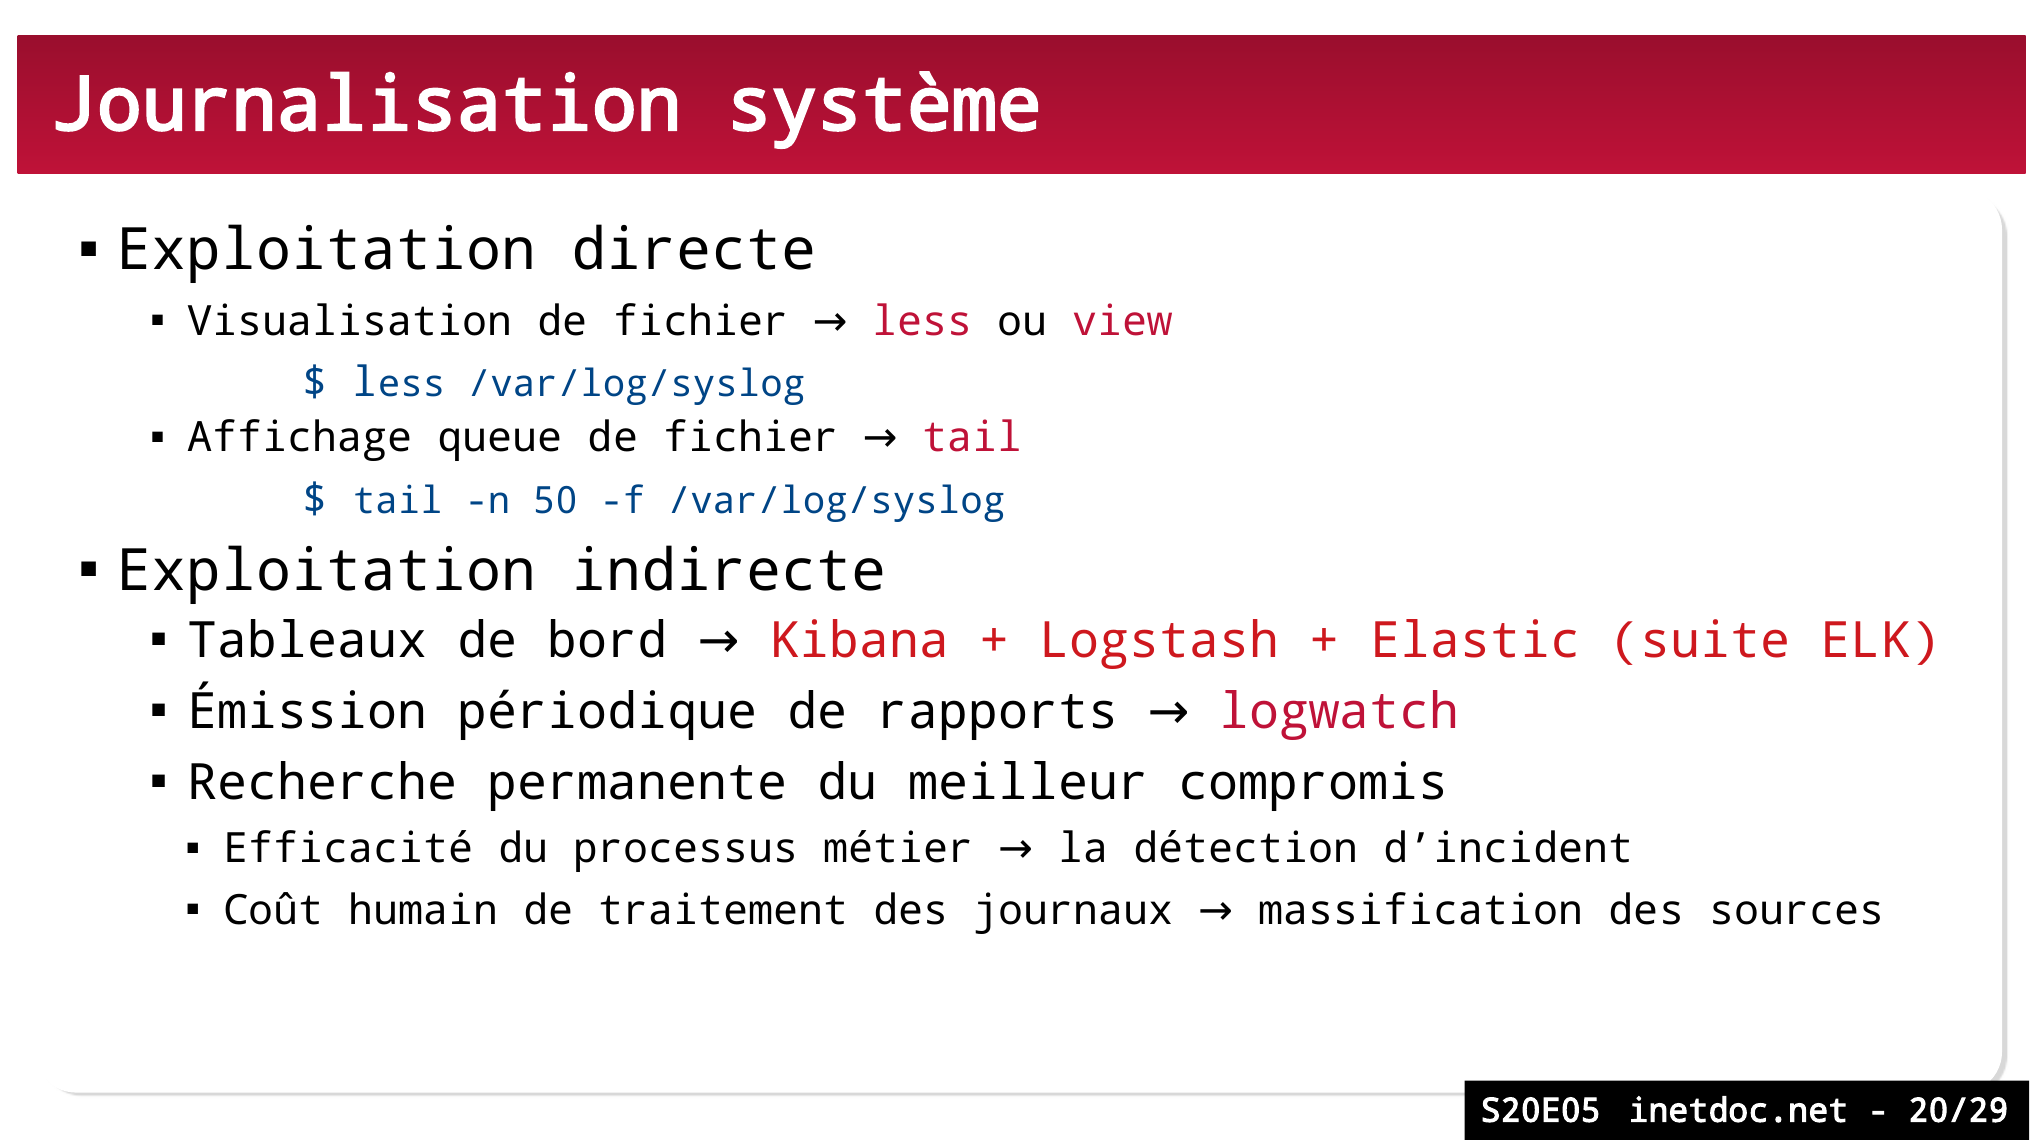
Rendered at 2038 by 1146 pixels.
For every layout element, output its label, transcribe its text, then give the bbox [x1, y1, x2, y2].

text_box S20E05 inetdoc.net - <numéro>/29 [1464, 1080, 2030, 1140]
text_box Exploitation directe Visualisation de fichier → less ou view $ less /var/log/syslog Affichage queue de fichier → tail $ tail -n 50 -f /var/log/syslog Exploitation indirecte Tableaux de bord → Kibana + Logstash + Elastic (suite ELK) Émission périodique de rapports → logwatch Recherche permanente du meilleur compromis Efficacité du processus métier → la détection d’incident Coût humain de traitement des journaux → massification des sources [35, 188, 2003, 1093]
text_box Journalisation système [17, 35, 2026, 174]
